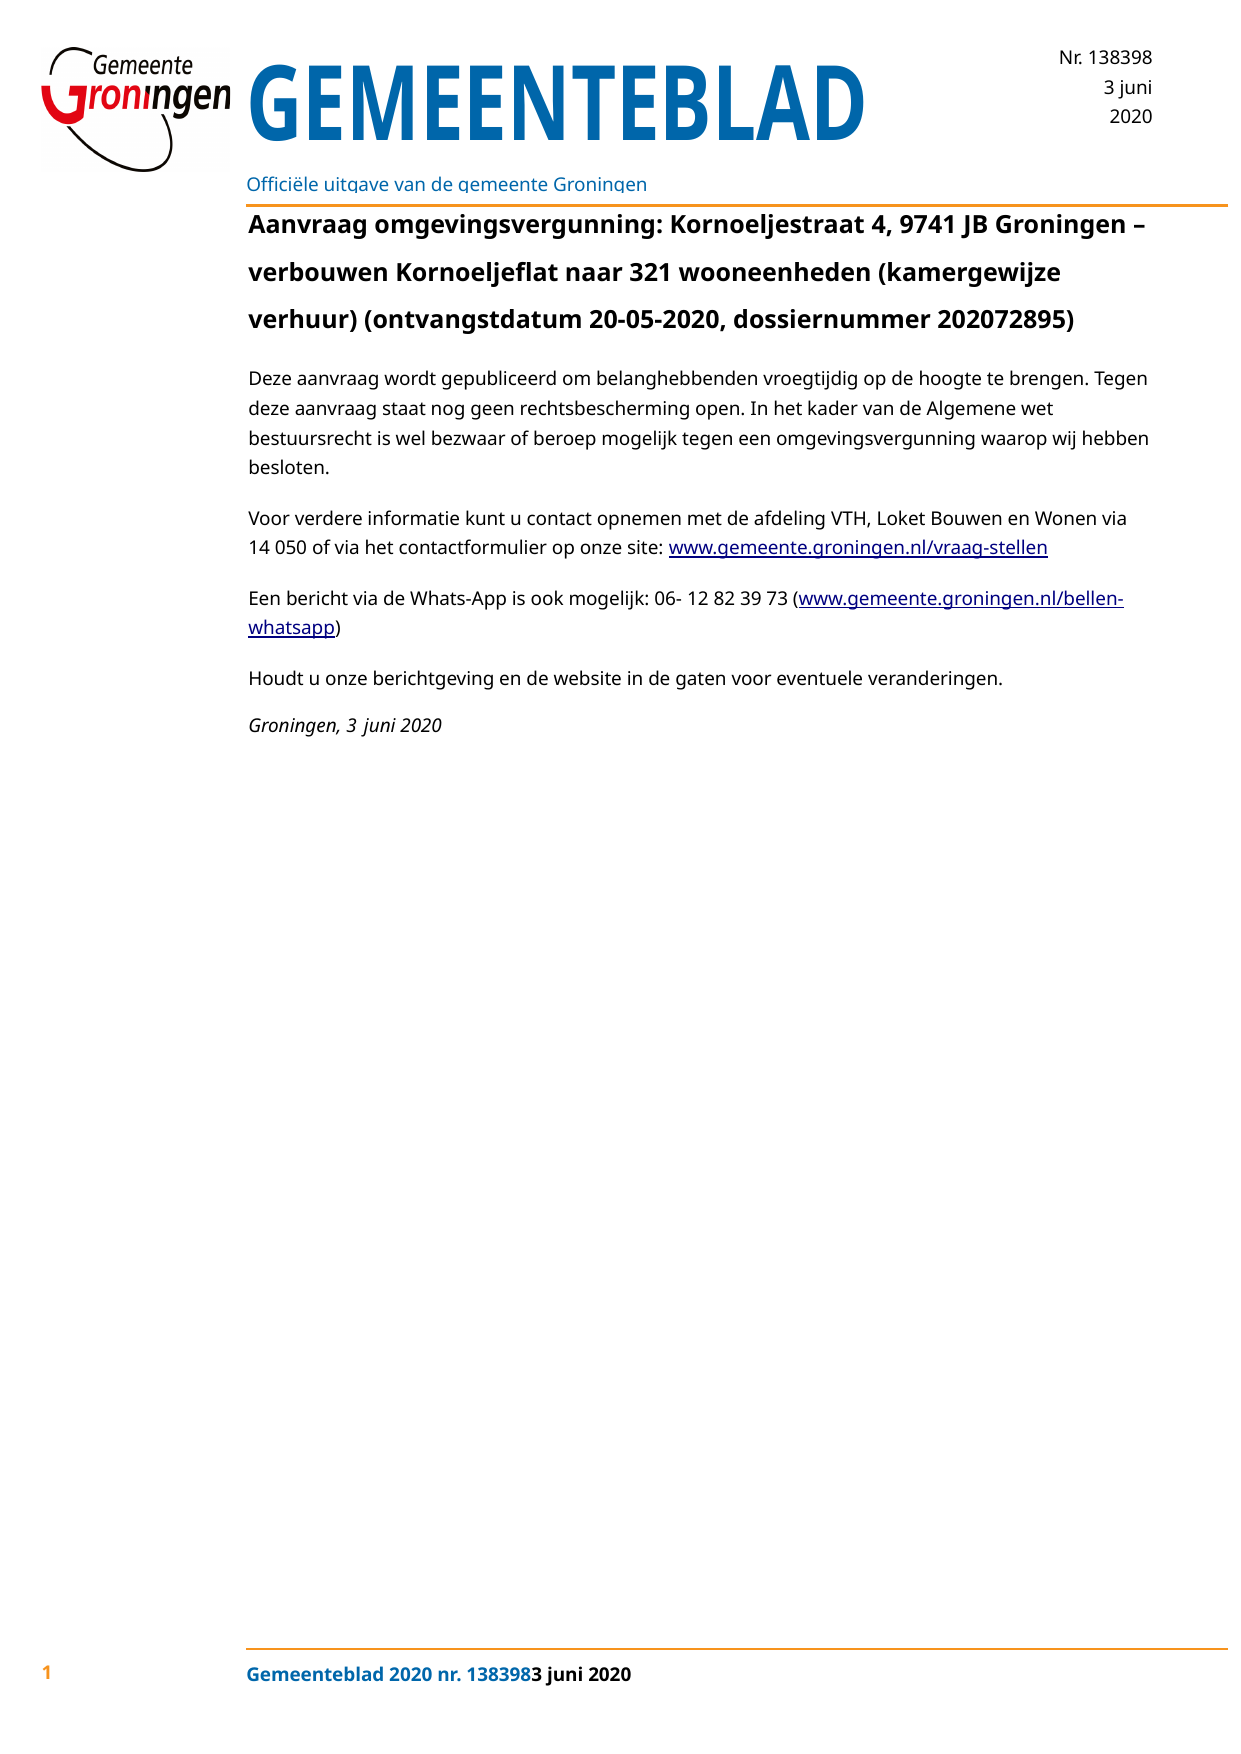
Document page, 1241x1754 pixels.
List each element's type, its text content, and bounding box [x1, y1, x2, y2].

text Aanvraag omgevingsvergunning: Kornoeljestraat 4, 9741 JB Groningen – verbouwen Kornoeljeflat naar 321 wooneenheden (kamergewijze verhuur) (ontvangstdatum 20-05-2020, dossiernummer 202072895) [248, 207, 1152, 336]
picture [41, 47, 231, 172]
text Deze aanvraag wordt gepubliceerd om belanghebbenden vroegtijdig op de hoogte te brengen. Tegen deze aanvraag staat nog geen rechtsbescherming open. In het kader van de Algemene wet bestuursrecht is wel bezwaar of beroep mogelijk tegen een omgevingsvergunning waarop wij hebben besloten. [248, 366, 1152, 480]
text Houdt u onze berichtgeving en de website in de gaten voor eventuele veranderingen. [248, 665, 1152, 690]
text Een bericht via de Whats-App is ook mogelijk: 06- 12 82 39 73 (www.gemeente.groningen.nl/bellen-whatsapp) [248, 585, 1152, 640]
text Groningen, 3 juni 2020 [248, 712, 1152, 738]
text Voor verdere informatie kunt u contact opnemen met de afdeling VTH, Loket Bouwen en Wonen via 14 050 of via het contactformulier op onze site: www.gemeente.groningen.nl/vraag-stellen [248, 505, 1152, 560]
